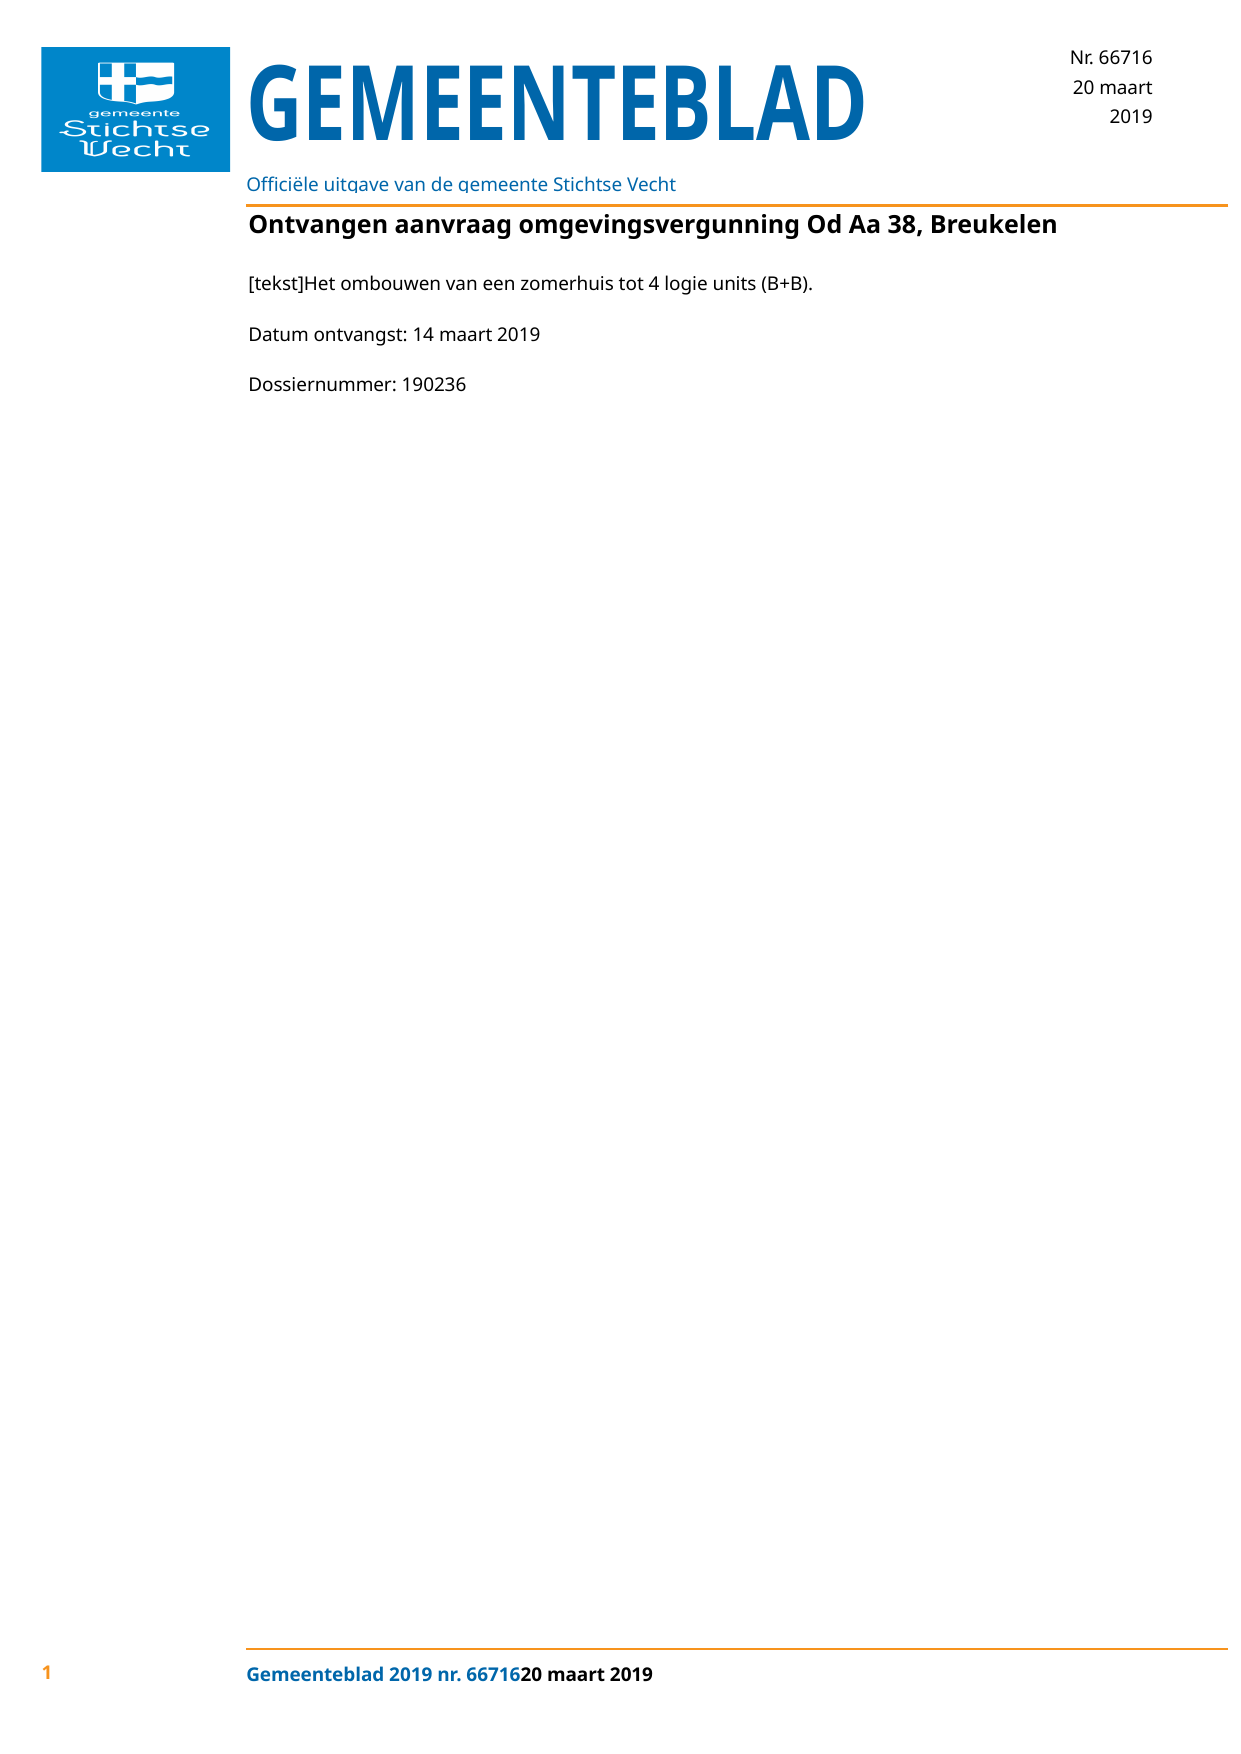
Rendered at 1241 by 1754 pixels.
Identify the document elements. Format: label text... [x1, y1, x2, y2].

text Datum ontvangst: 14 maart 2019 [248, 321, 1152, 346]
picture [137, 63, 174, 103]
text Dossiernummer: 190236 [248, 371, 1152, 397]
text [tekst]Het ombouwen van een zomerhuis tot 4 logie units (B+B). [248, 270, 1152, 296]
text Ontvangen aanvraag omgevingsvergunning Od Aa 38, Breukelen [248, 207, 1152, 241]
picture [99, 63, 135, 101]
